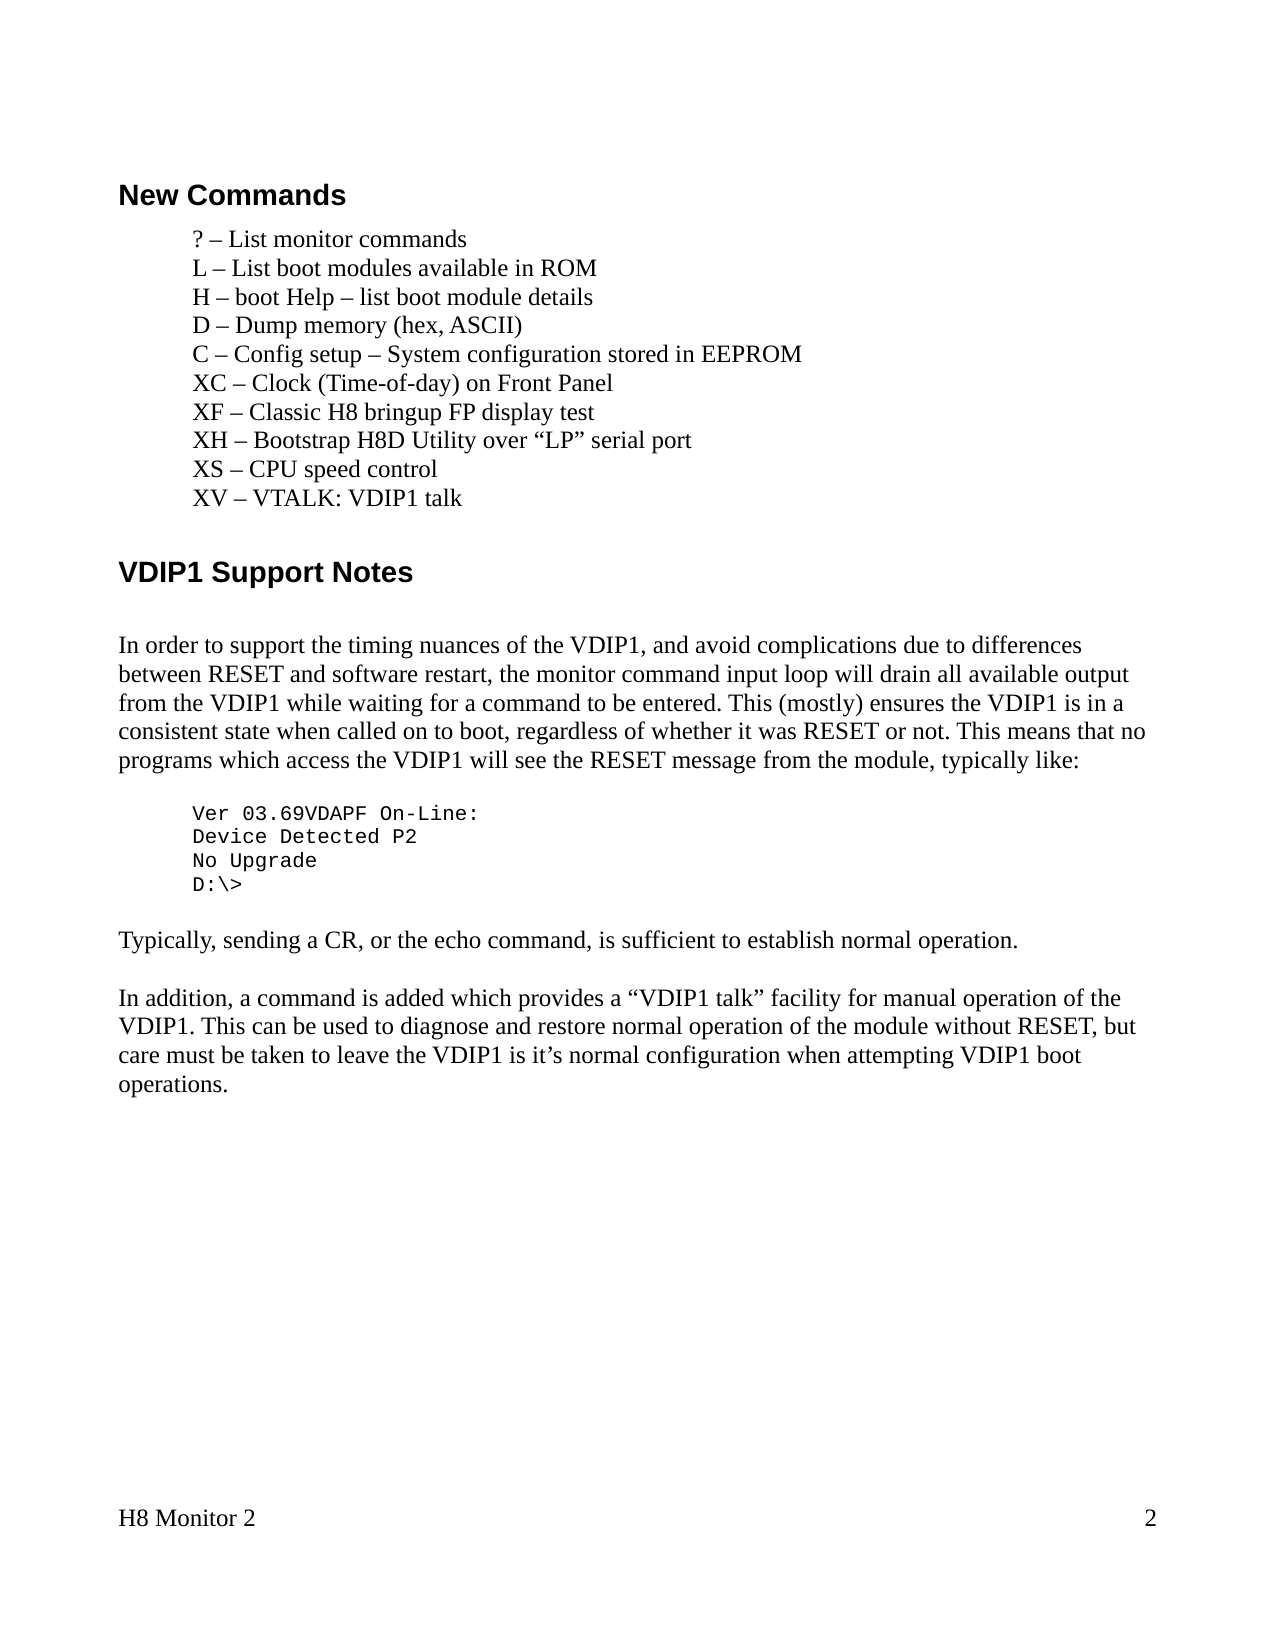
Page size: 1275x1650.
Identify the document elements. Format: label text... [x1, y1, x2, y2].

text XF – Classic H8 bringup FP display test [192, 397, 1157, 426]
subtitle VDIP1 Support Notes [118, 555, 1157, 589]
text C – Config setup – System configuration stored in EEPROM [192, 339, 1157, 368]
text H – boot Help – list boot module details [192, 282, 1157, 311]
text L – List boot modules available in ROM [192, 253, 1157, 282]
text XH – Bootstrap H8D Utility over “LP” serial port [192, 426, 1157, 454]
text Ver 03.69VDAPF On-Line: [192, 803, 1157, 826]
subtitle New Commands [118, 178, 1157, 212]
text In order to support the timing nuances of the VDIP1, and avoid complications due to differences between RESET and software restart, the monitor command input loop will drain all available output from the VDIP1 while waiting for a command to be entered. This (mostly) ensures the VDIP1 is in a consistent state when called on to boot, regardless of whether it was RESET or not. This means that no programs which access the VDIP1 will see the RESET message from the module, typically like: [118, 630, 1157, 774]
text ? – List monitor commands [192, 224, 1157, 253]
text D:\> [192, 874, 1157, 897]
text XC – Clock (Time-of-day) on Front Panel [192, 368, 1157, 397]
text D – Dump memory (hex, ASCII) [192, 311, 1157, 339]
text In addition, a command is added which provides a “VDIP1 talk” facility for manual operation of the VDIP1. This can be used to diagnose and restore normal operation of the module without RESET, but care must be taken to leave the VDIP1 is it’s normal configuration when attempting VDIP1 boot operations. [118, 983, 1157, 1098]
text No Upgrade [192, 850, 1157, 874]
text Typically, sending a CR, or the echo command, is sufficient to establish normal operation. [118, 926, 1157, 954]
text Device Detected P2 [192, 826, 1157, 850]
text XV – VTALK: VDIP1 talk [192, 483, 1157, 512]
text XS – CPU speed control [192, 454, 1157, 483]
